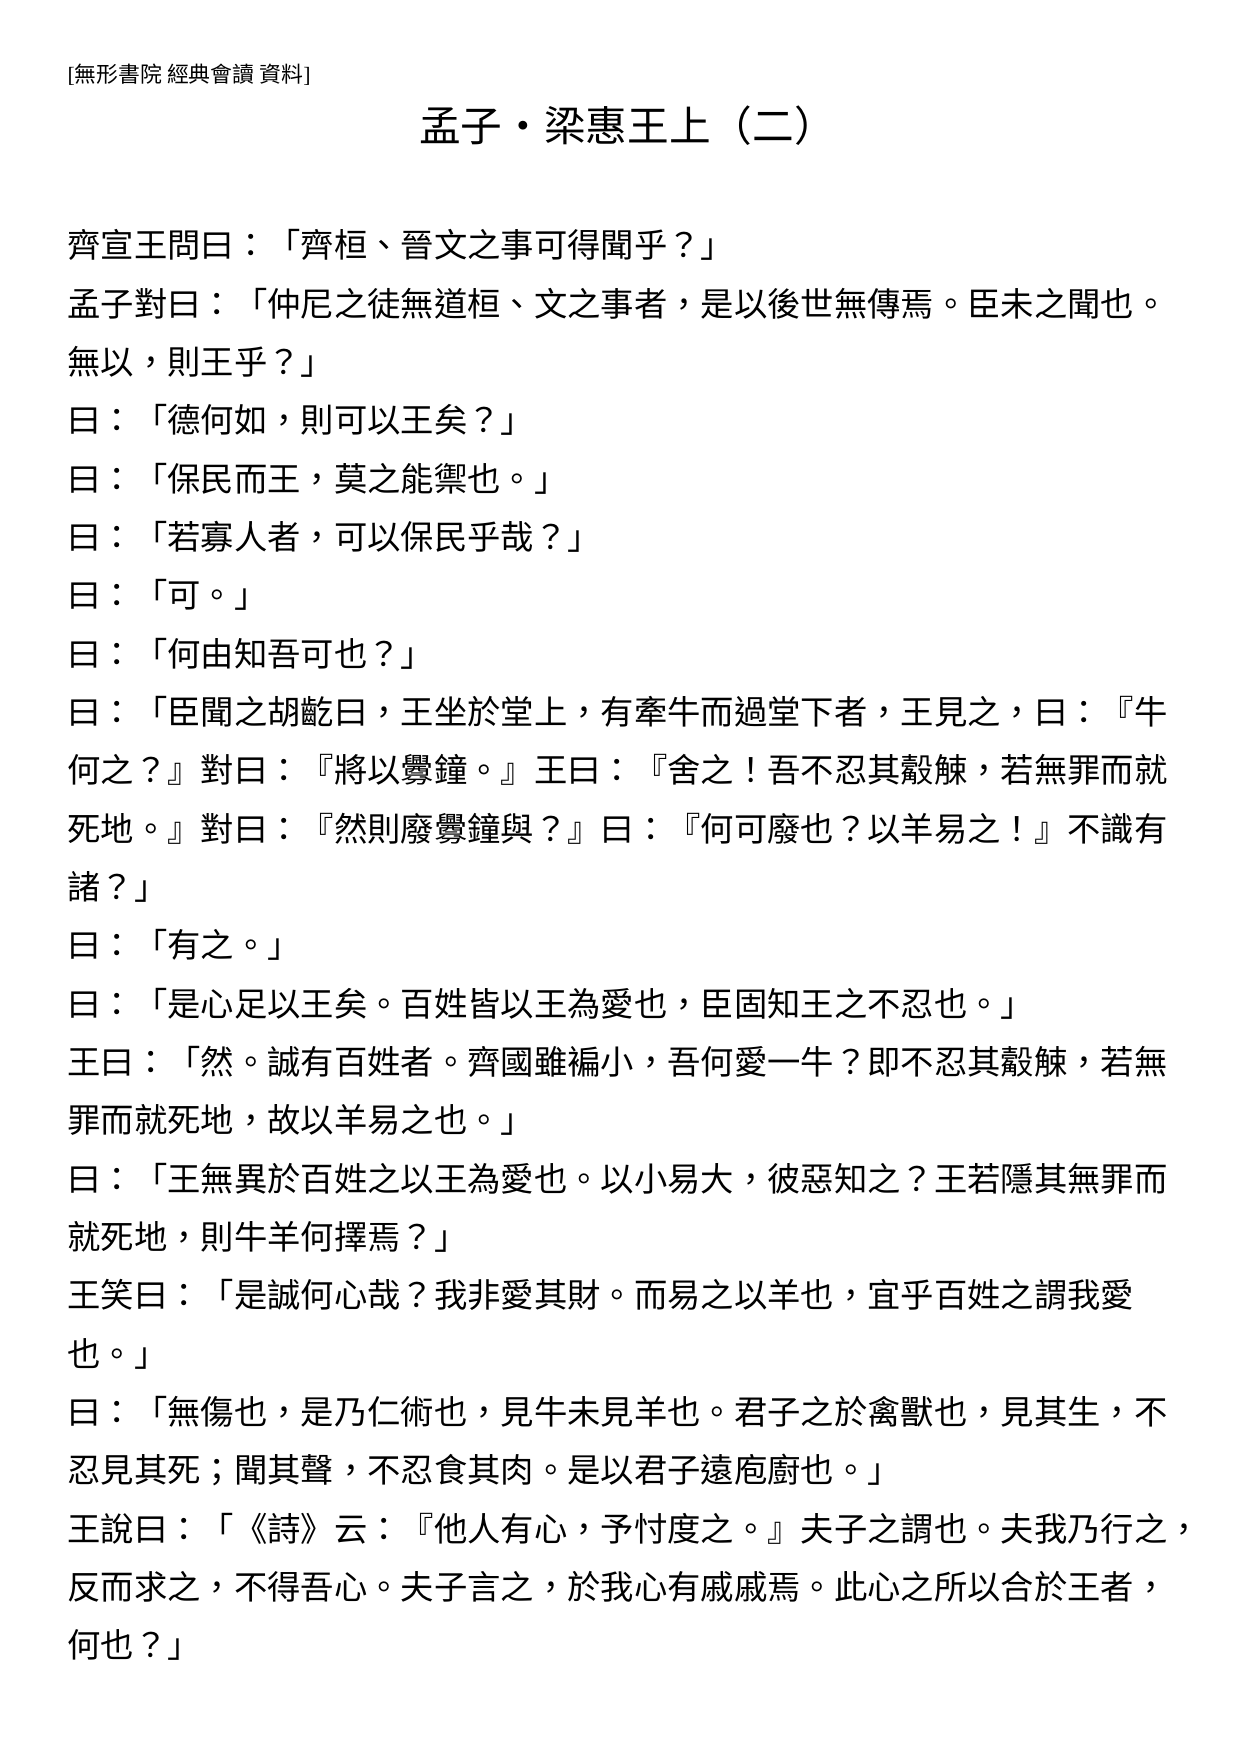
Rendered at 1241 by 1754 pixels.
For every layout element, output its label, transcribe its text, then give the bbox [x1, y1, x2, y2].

text 曰：「若寡人者，可以保民乎哉？」 [67, 503, 1187, 561]
text 齊宣王問曰：「齊桓、晉文之事可得聞乎？」 [67, 211, 1187, 269]
text 曰：「是心足以王矣。百姓皆以王為愛也，臣固知王之不忍也。」 [67, 969, 1187, 1028]
text 孟子對曰：「仲尼之徒無道桓、文之事者，是以後世無傳焉。臣未之聞也。無以，則王乎？」 [67, 269, 1187, 386]
text 曰：「王無異於百姓之以王為愛也。以小易大，彼惡知之？王若隱其無罪而就死地，則牛羊何擇焉？」 [67, 1144, 1187, 1261]
text 曰：「臣聞之胡齕曰，王坐於堂上，有牽牛而過堂下者，王見之，曰：『牛何之？』對曰：『將以釁鐘。』王曰：『舍之！吾不忍其觳觫，若無罪而就死地。』對曰：『然則廢釁鐘與？』曰：『何可廢也？以羊易之！』不識有諸？」 [67, 678, 1187, 911]
text 王笑曰：「是誠何心哉？我非愛其財。而易之以羊也，宜乎百姓之謂我愛也。」 [67, 1261, 1187, 1378]
text 曰：「何由知吾可也？」 [67, 619, 1187, 678]
text [無形書院 經典會讀 資料] [67, 36, 1187, 94]
text 曰：「有之。」 [67, 911, 1187, 969]
text 王曰：「然。誠有百姓者。齊國雖褊小，吾何愛一牛？即不忍其觳觫，若無罪而就死地，故以羊易之也。」 [67, 1028, 1187, 1144]
text 曰：「無傷也，是乃仁術也，見牛未見羊也。君子之於禽獸也，見其生，不忍見其死；聞其聲，不忍食其肉。是以君子遠庖廚也。」 [67, 1378, 1187, 1494]
text 孟子‧梁惠王上（二） [67, 94, 1187, 153]
text 曰：「保民而王，莫之能禦也。」 [67, 444, 1187, 503]
text 曰：「德何如，則可以王矣？」 [67, 386, 1187, 444]
text 曰：「可。」 [67, 561, 1187, 619]
text 王說曰：「《詩》云：『他人有心，予忖度之。』夫子之謂也。夫我乃行之，反而求之，不得吾心。夫子言之，於我心有戚戚焉。此心之所以合於王者，何也？」 [67, 1494, 1187, 1669]
